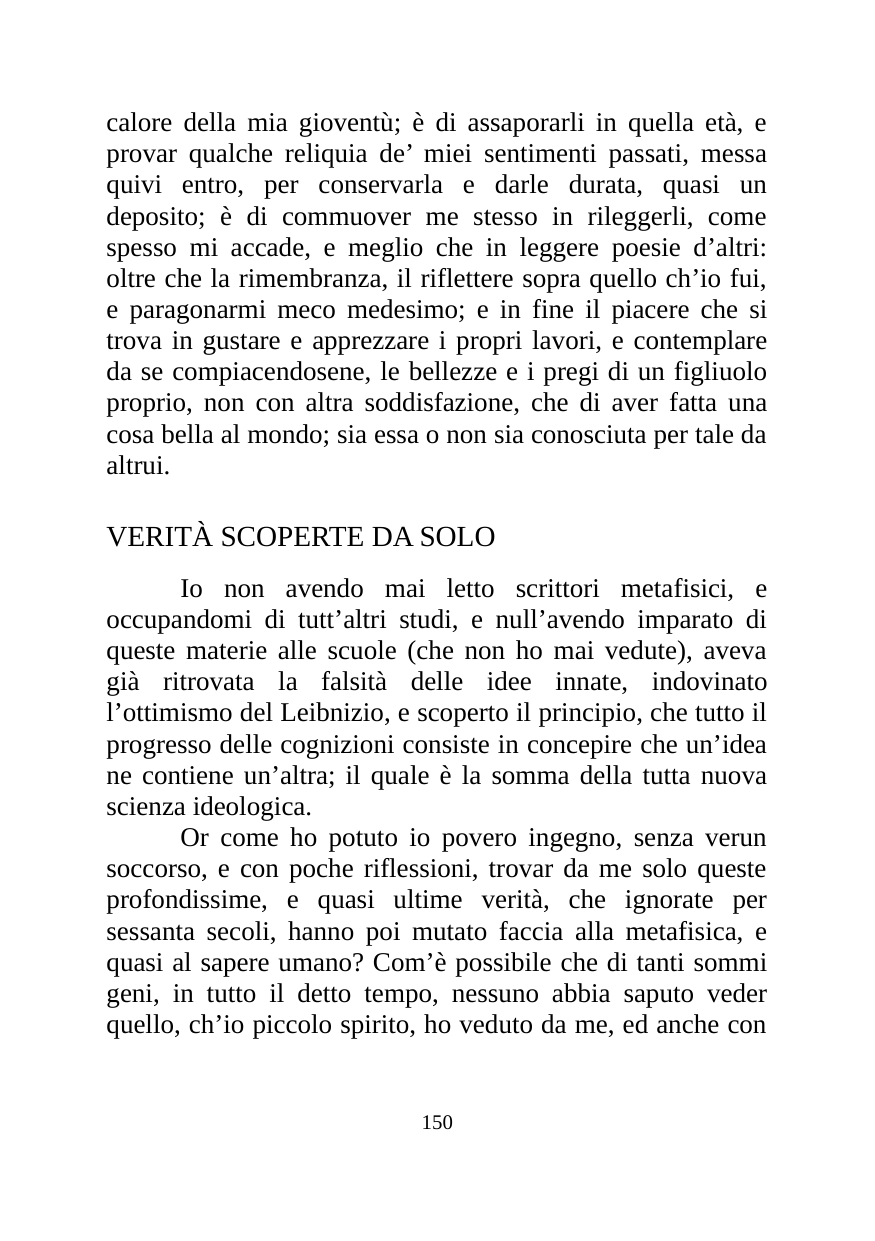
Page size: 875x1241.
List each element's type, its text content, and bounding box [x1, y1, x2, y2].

text calore della mia gioventù; è di assaporarli in quella età, e provar qualche reliquia de’ miei sentimenti passati, messa quivi entro, per conservarla e darle durata, quasi un deposito; è di commuover me stesso in rileggerli, come spesso mi accade, e meglio che in leggere poesie d’altri: oltre che la rimembranza, il riflettere sopra quello ch’io fui, e paragonarmi meco medesimo; e in fine il piacere che si trova in gustare e apprezzare i propri lavori, e contemplare da se compiacendosene, le bellezze e i pregi di un figliuolo proprio, non con altra soddisfazione, che di aver fatta una cosa bella al mondo; sia essa o non sia conosciuta per tale da altrui. [106, 106, 768, 480]
subtitle VERITÀ SCOPERTE DA SOLO [106, 519, 768, 552]
text Io non avendo mai letto scrittori metafisici, e occupandomi di tutt’altri studi, e null’avendo imparato di queste materie alle scuole (che non ho mai vedute), aveva già ritrovata la falsità delle idee innate, indovinato l’ottimismo del Leibnizio, e scoperto il principio, che tutto il progresso delle cognizioni consiste in concepire che un’idea ne contiene un’altra; il quale è la somma della tutta nuova scienza ideologica. [106, 572, 768, 821]
text Or come ho potuto io povero ingegno, senza verun soccorso, e con poche riflessioni, trovar da me solo queste profondissime, e quasi ultime verità, che ignorate per sessanta secoli, hanno poi mutato faccia alla metafisica, e quasi al sapere umano? Com’è possibile che di tanti sommi geni, in tutto il detto tempo, nessuno abbia saputo veder quello, ch’io piccolo spirito, ho veduto da me, ed anche con [106, 821, 768, 1039]
